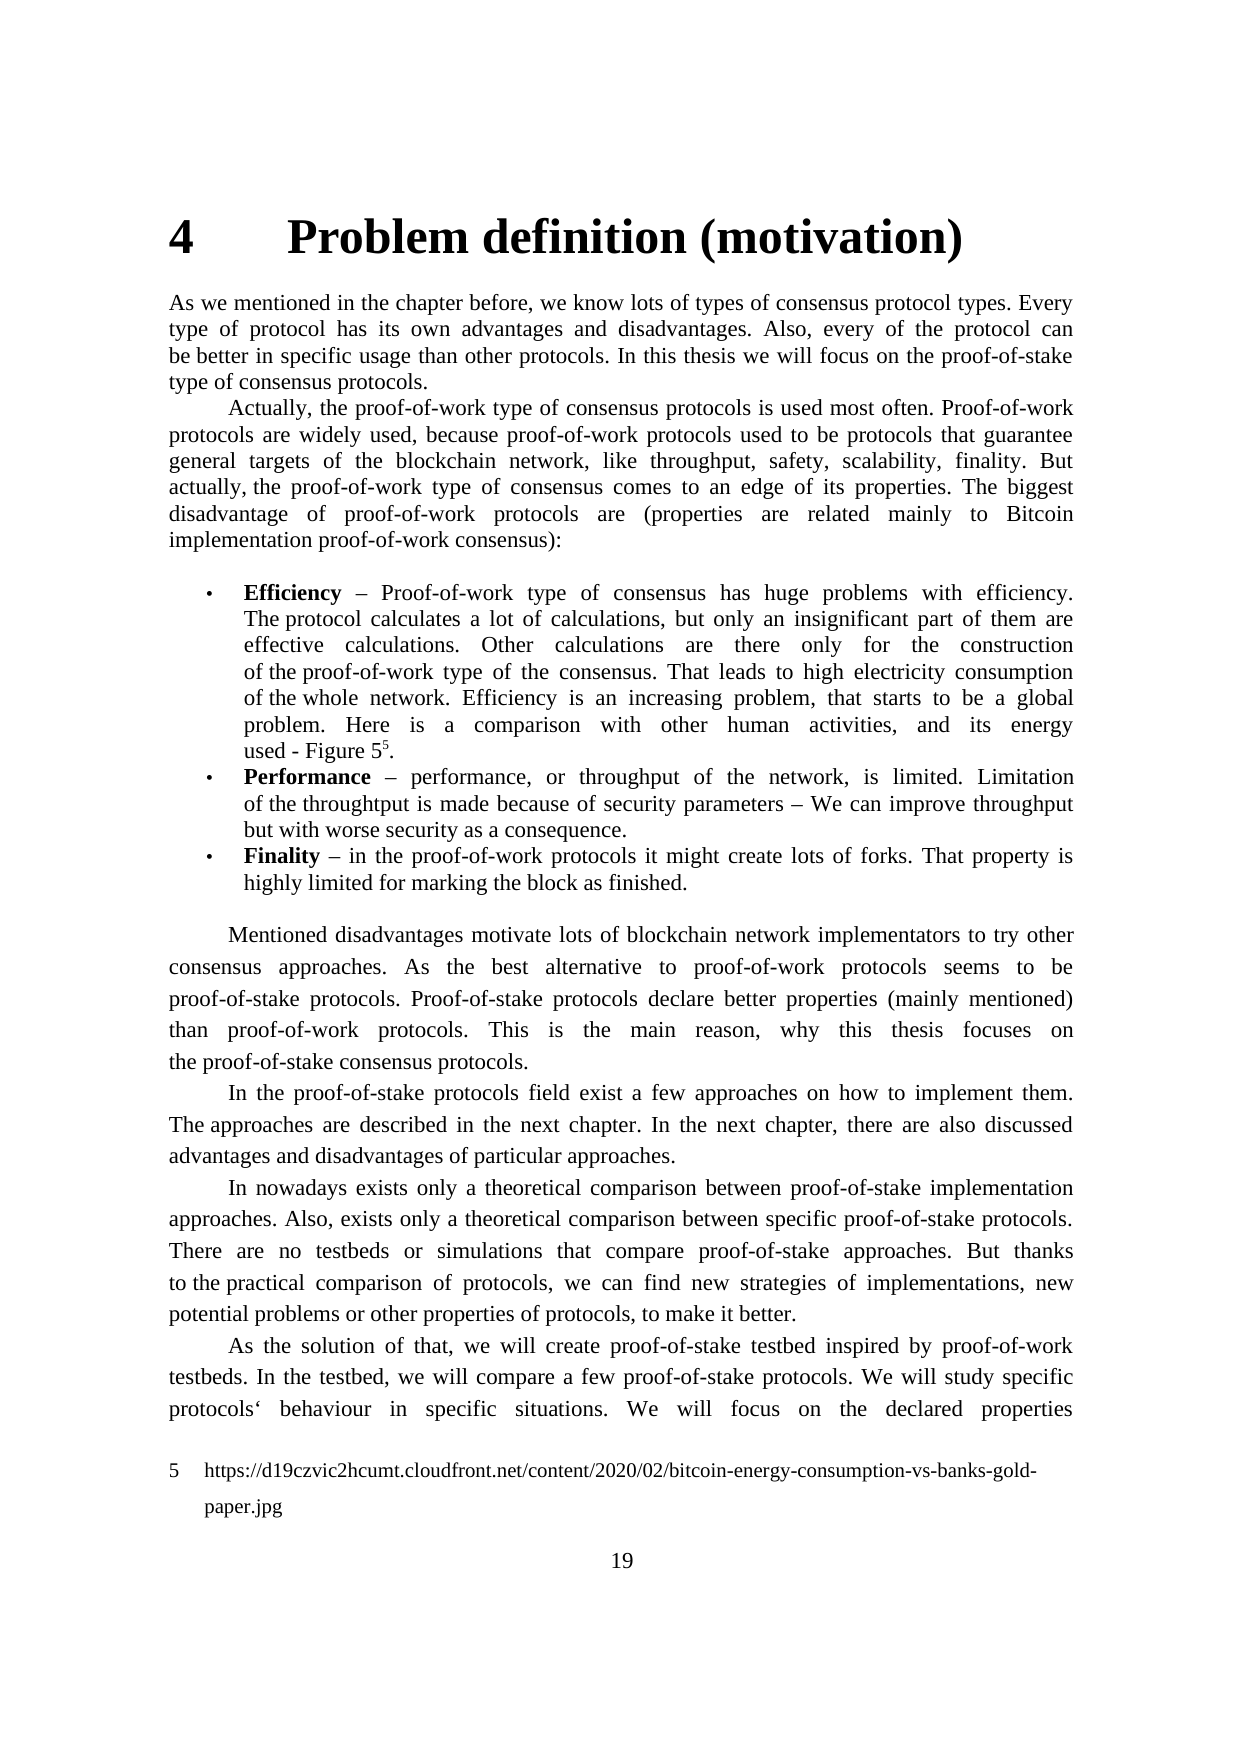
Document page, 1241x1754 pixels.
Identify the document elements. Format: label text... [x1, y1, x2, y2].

text In nowadays exists only a theoretical comparison between proof-of-stake implementation approaches. Also, exists only a theoretical comparison between specific proof-of-stake protocols. There are no testbeds or simulations that compare proof-of-stake approaches. But thanks to the practical comparison of protocols, we can find new strategies of implementations, new potential problems or other properties of protocols, to make it better. [169, 1174, 1075, 1327]
text Actually, the proof-of-work type of consensus protocols is used most often. Proof-of-work protocols are widely used, because proof-of-work protocols used to be protocols that guarantee general targets of the blockchain network, like throughput, safety, scalability, finality. But actually, the proof-of-work type of consensus comes to an edge of its properties. The biggest disadvantage of proof-of-work protocols are (properties are related mainly to Bitcoin implementation proof-of-work consensus): [169, 394, 1075, 552]
text In the proof-of-stake protocols field exist a few approaches on how to implement them. The approaches are described in the next chapter. In the next chapter, there are also discussed advantages and disadvantages of particular approaches. [169, 1079, 1075, 1169]
text As the solution of that, we will create proof-of-stake testbed inspired by proof-of-work testbeds. In the testbed, we will compare a few proof-of-stake protocols. We will study specific protocols‘ behaviour in specific situations. We will focus on the declared properties [169, 1332, 1075, 1421]
subtitle Problem definition (motivation) [169, 207, 1075, 264]
list Finality – in the proof-of-work protocols it might create lots of forks. That property is highly limited for marking the block as finished. [206, 842, 1075, 895]
list https://d19czvic2hcumt.cloudfront.net/content/2020/02/bitcoin-energy-consumption-vs-banks-gold-paper.jpg [169, 1458, 1075, 1518]
list Performance – performance, or throughput of the network, is limited. Limitation of the throughtput is made because of security parameters – We can improve throughput but with worse security as a consequence. [206, 763, 1075, 842]
text Mentioned disadvantages motivate lots of blockchain network implementators to try other consensus approaches. As the best alternative to proof-of-work protocols seems to be proof‑of‑stake protocols. Proof-of-stake protocols declare better properties (mainly mentioned) than proof-of-work protocols. This is the main reason, why this thesis focuses on the proof‑of‑stake consensus protocols. [169, 921, 1075, 1074]
list Efficiency – Proof-of-work type of consensus has huge problems with efficiency. The protocol calculates a lot of calculations, but only an insignificant part of them are effective calculations. Other calculations are there only for the construction of the proof‑of-work type of the consensus. That leads to high electricity consumption of the whole network. Efficiency is an increasing problem, that starts to be a global problem. Here is a comparison with other human activities, and its energy used - Figure 5. [206, 579, 1075, 763]
text As we mentioned in the chapter before, we know lots of types of consensus protocol types. Every type of protocol has its own advantages and disadvantages. Also, every of the protocol can be better in specific usage than other protocols. In this thesis we will focus on the proof-of-stake type of consensus protocols. [169, 289, 1075, 394]
